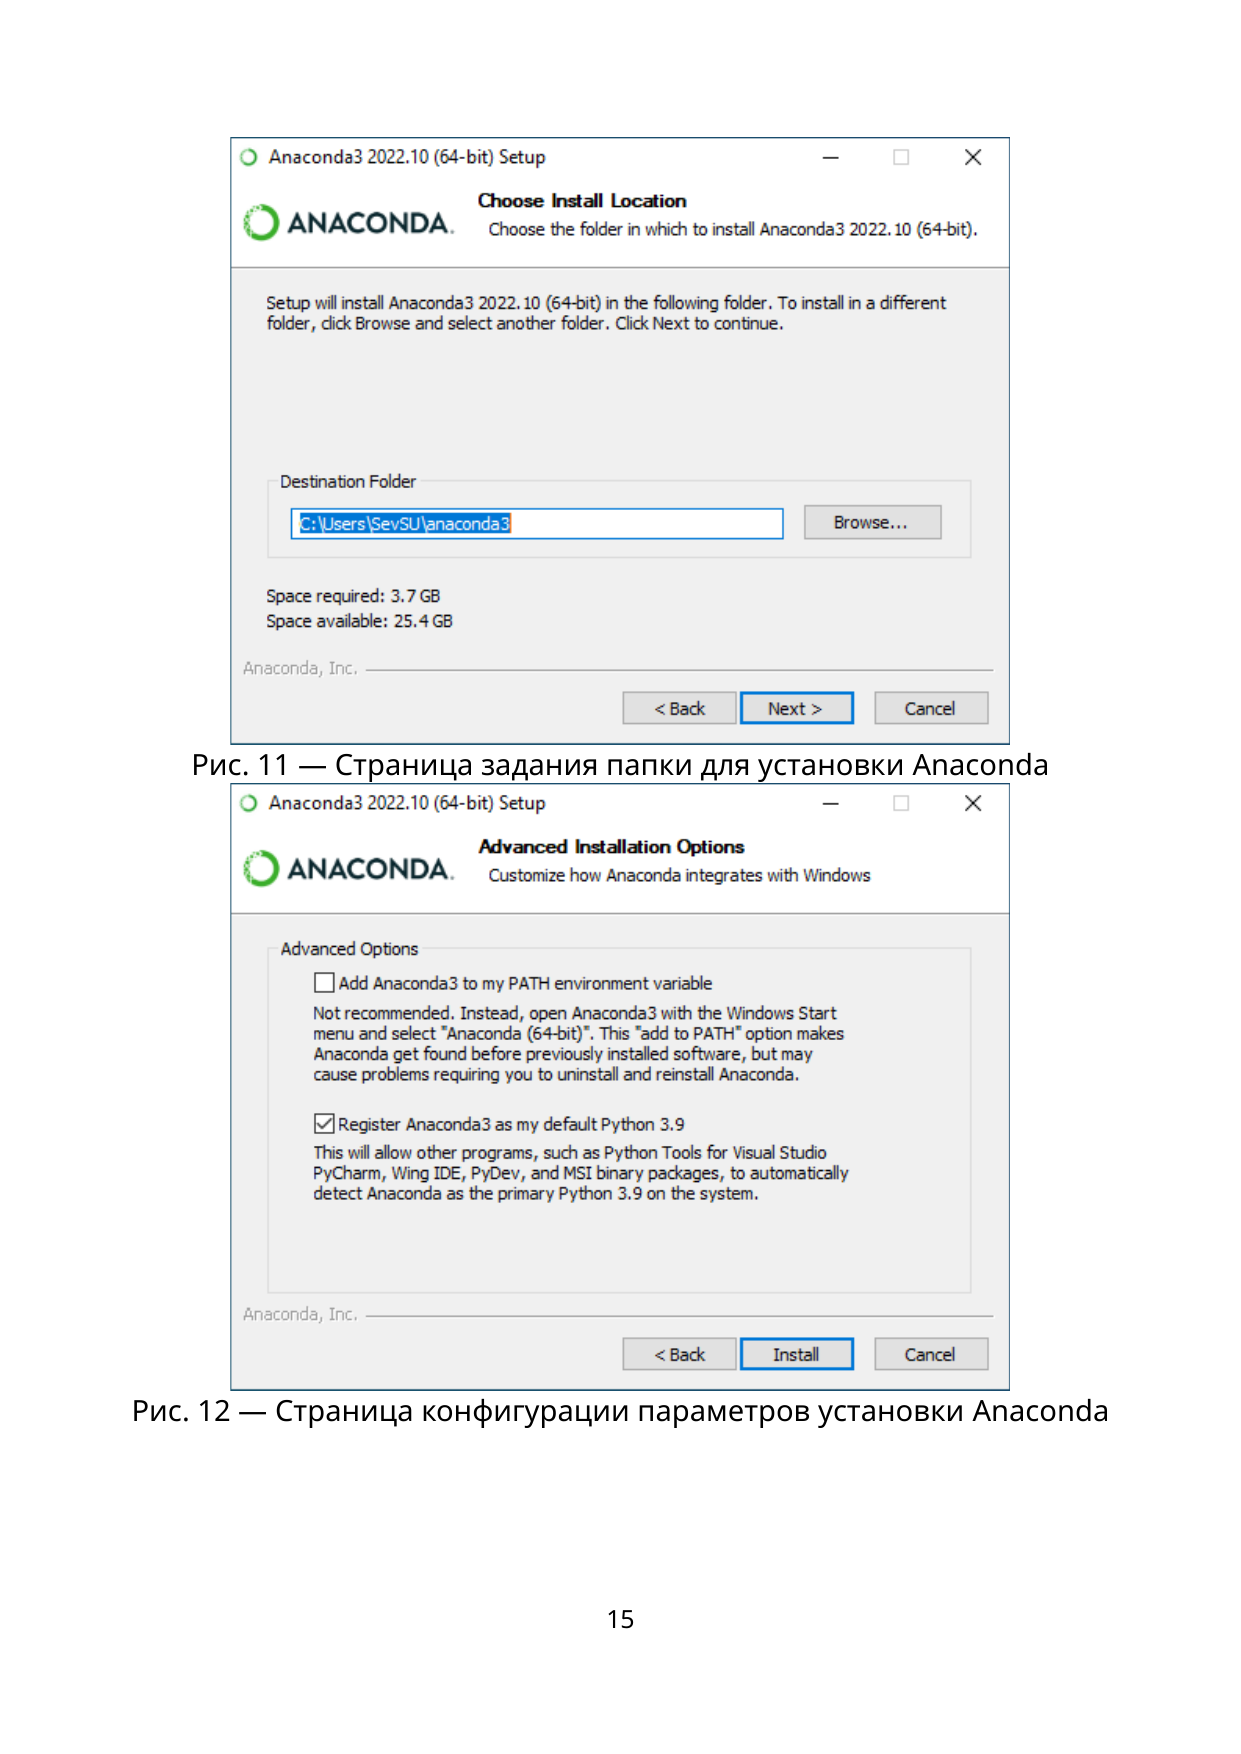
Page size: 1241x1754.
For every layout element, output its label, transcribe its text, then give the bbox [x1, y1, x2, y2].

text Рис. 11 — Страница задания папки для установки Anaconda [118, 118, 1122, 784]
picture [230, 783, 1010, 1391]
text Рис. 12 — Страница конфигурации параметров установки Anaconda [118, 1391, 1122, 1430]
picture [230, 137, 1010, 745]
